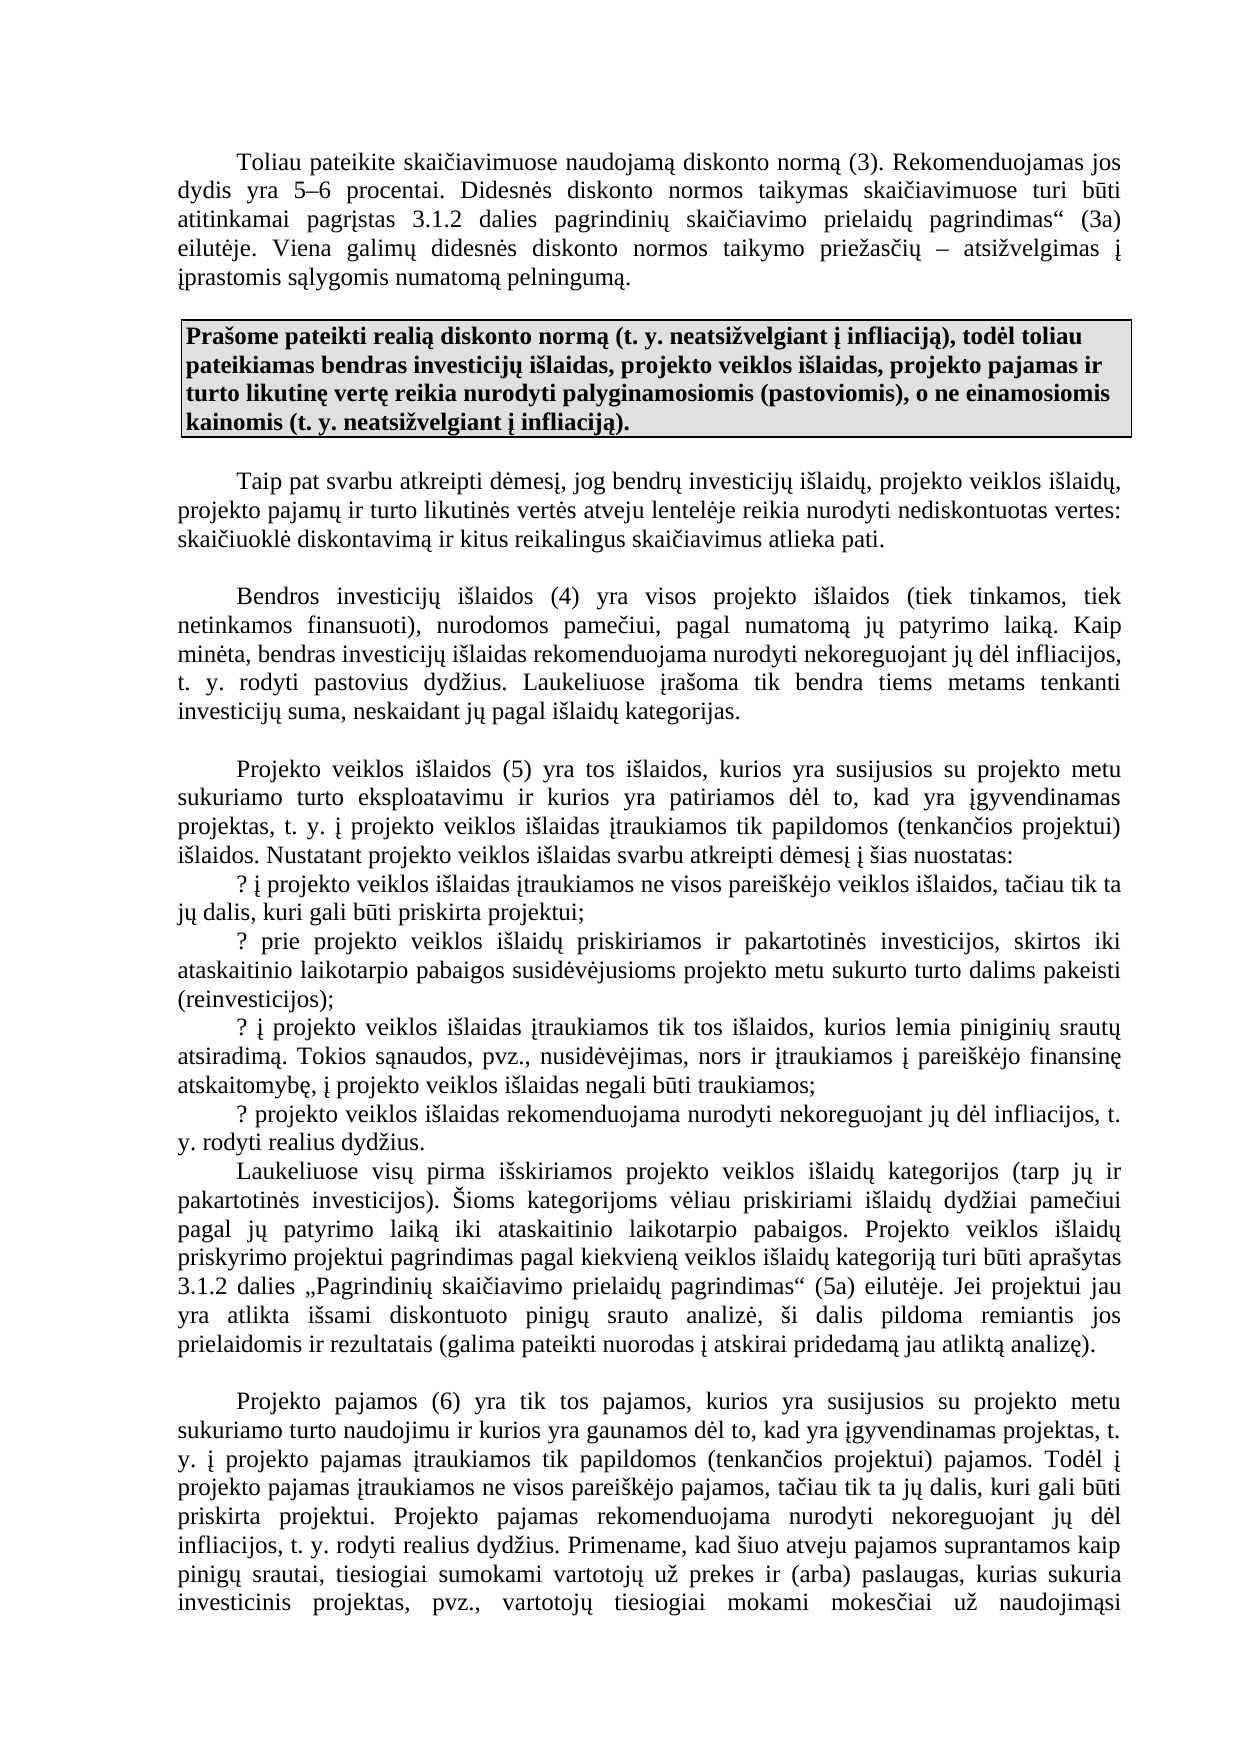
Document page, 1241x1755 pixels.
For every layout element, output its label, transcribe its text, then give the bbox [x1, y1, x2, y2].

text Taip pat svarbu atkreipti dėmesį, jog bendrų investicijų išlaidų, projekto veiklos išlaidų, projekto pajamų ir turto likutinės vertės atveju lentelėje reikia nurodyti nediskontuotas vertes: skaičiuoklė diskontavimą ir kitus reikalingus skaičiavimus atlieka pati. [177, 466, 1122, 552]
text ? į projekto veiklos išlaidas įtraukiamos ne visos pareiškėjo veiklos išlaidos, tačiau tik ta jų dalis, kuri gali būti priskirta projektui; [177, 869, 1122, 926]
text Projekto veiklos išlaidos (5) yra tos išlaidos, kurios yra susijusios su projekto metu sukuriamo turto eksploatavimu ir kurios yra patiriamos dėl to, kad yra įgyvendinamas projektas, t. y. į projekto veiklos išlaidas įtraukiamos tik papildomos (tenkančios projektui) išlaidos. Nustatant projekto veiklos išlaidas svarbu atkreipti dėmesį į šias nuostatas: [177, 754, 1122, 869]
text Laukeliuose visų pirma išskiriamos projekto veiklos išlaidų kategorijos (tarp jų ir pakartotinės investicijos). Šioms kategorijoms vėliau priskiriami išlaidų dydžiai pamečiui pagal jų patyrimo laiką iki ataskaitinio laikotarpio pabaigos. Projekto veiklos išlaidų priskyrimo projektui pagrindimas pagal kiekvieną veiklos išlaidų kategoriją turi būti aprašytas 3.1.2 dalies „Pagrindinių skaičiavimo prielaidų pagrindimas“ (5a) eilutėje. Jei projektui jau yra atlikta išsami diskontuoto pinigų srauto analizė, ši dalis pildoma remiantis jos prielaidomis ir rezultatais (galima pateikti nuorodas į atskirai pridedamą jau atliktą analizę). [177, 1156, 1122, 1357]
text Bendros investicijų išlaidos (4) yra visos projekto išlaidos (tiek tinkamos, tiek netinkamos finansuoti), nurodomos pamečiui, pagal numatomą jų patyrimo laiką. Kaip minėta, bendras investicijų išlaidas rekomenduojama nurodyti nekoreguojant jų dėl infliacijos, t. y. rodyti pastovius dydžius. Laukeliuose įrašoma tik bendra tiems metams tenkanti investicijų suma, neskaidant jų pagal išlaidų kategorijas. [177, 581, 1122, 725]
table_header Prašome pateikti realią diskonto normą (t. y. neatsižvelgiant į infliaciją), todėl toliau pateikiamas bendras investicijų išlaidas, projekto veiklos išlaidas, projekto pajamas ir turto likutinę vertę reikia nurodyti palyginamosiomis (pastoviomis), o ne einamosiomis kainomis (t. y. neatsižvelgiant į infliaciją). [182, 321, 1131, 436]
text ? į projekto veiklos išlaidas įtraukiamos tik tos išlaidos, kurios lemia piniginių srautų atsiradimą. Tokios sąnaudos, pvz., nusidėvėjimas, nors ir įtraukiamos į pareiškėjo finansinę atskaitomybę, į projekto veiklos išlaidas negali būti traukiamos; [177, 1012, 1122, 1099]
text ? projekto veiklos išlaidas rekomenduojama nurodyti nekoreguojant jų dėl infliacijos, t. y. rodyti realius dydžius. [177, 1099, 1122, 1156]
text ? prie projekto veiklos išlaidų priskiriamos ir pakartotinės investicijos, skirtos iki ataskaitinio laikotarpio pabaigos susidėvėjusioms projekto metu sukurto turto dalims pakeisti (reinvesticijos); [177, 926, 1122, 1012]
text Toliau pateikite skaičiavimuose naudojamą diskonto normą (3). Rekomenduojamas jos dydis yra 5–6 procentai. Didesnės diskonto normos taikymas skaičiavimuose turi būti atitinkamai pagrįstas 3.1.2 dalies pagrindinių skaičiavimo prielaidų pagrindimas“ (3a) eilutėje. Viena galimų didesnės diskonto normos taikymo priežasčių – atsižvelgimas į įprastomis sąlygomis numatomą pelningumą. [177, 147, 1122, 291]
text Projekto pajamos (6) yra tik tos pajamos, kurios yra susijusios su projekto metu sukuriamo turto naudojimu ir kurios yra gaunamos dėl to, kad yra įgyvendinamas projektas, t. y. į projekto pajamas įtraukiamos tik papildomos (tenkančios projektui) pajamos. Todėl į projekto pajamas įtraukiamos ne visos pareiškėjo pajamos, tačiau tik ta jų dalis, kuri gali būti priskirta projektui. Projekto pajamas rekomenduojama nurodyti nekoreguojant jų dėl infliacijos, t. y. rodyti realius dydžius. Primename, kad šiuo atveju pajamos suprantamos kaip pinigų srautai, tiesiogiai sumokami vartotojų už prekes ir (arba) paslaugas, kurias sukuria investicinis projektas, pvz., vartotojų tiesiogiai mokami mokesčiai už naudojimąsi [177, 1386, 1122, 1616]
